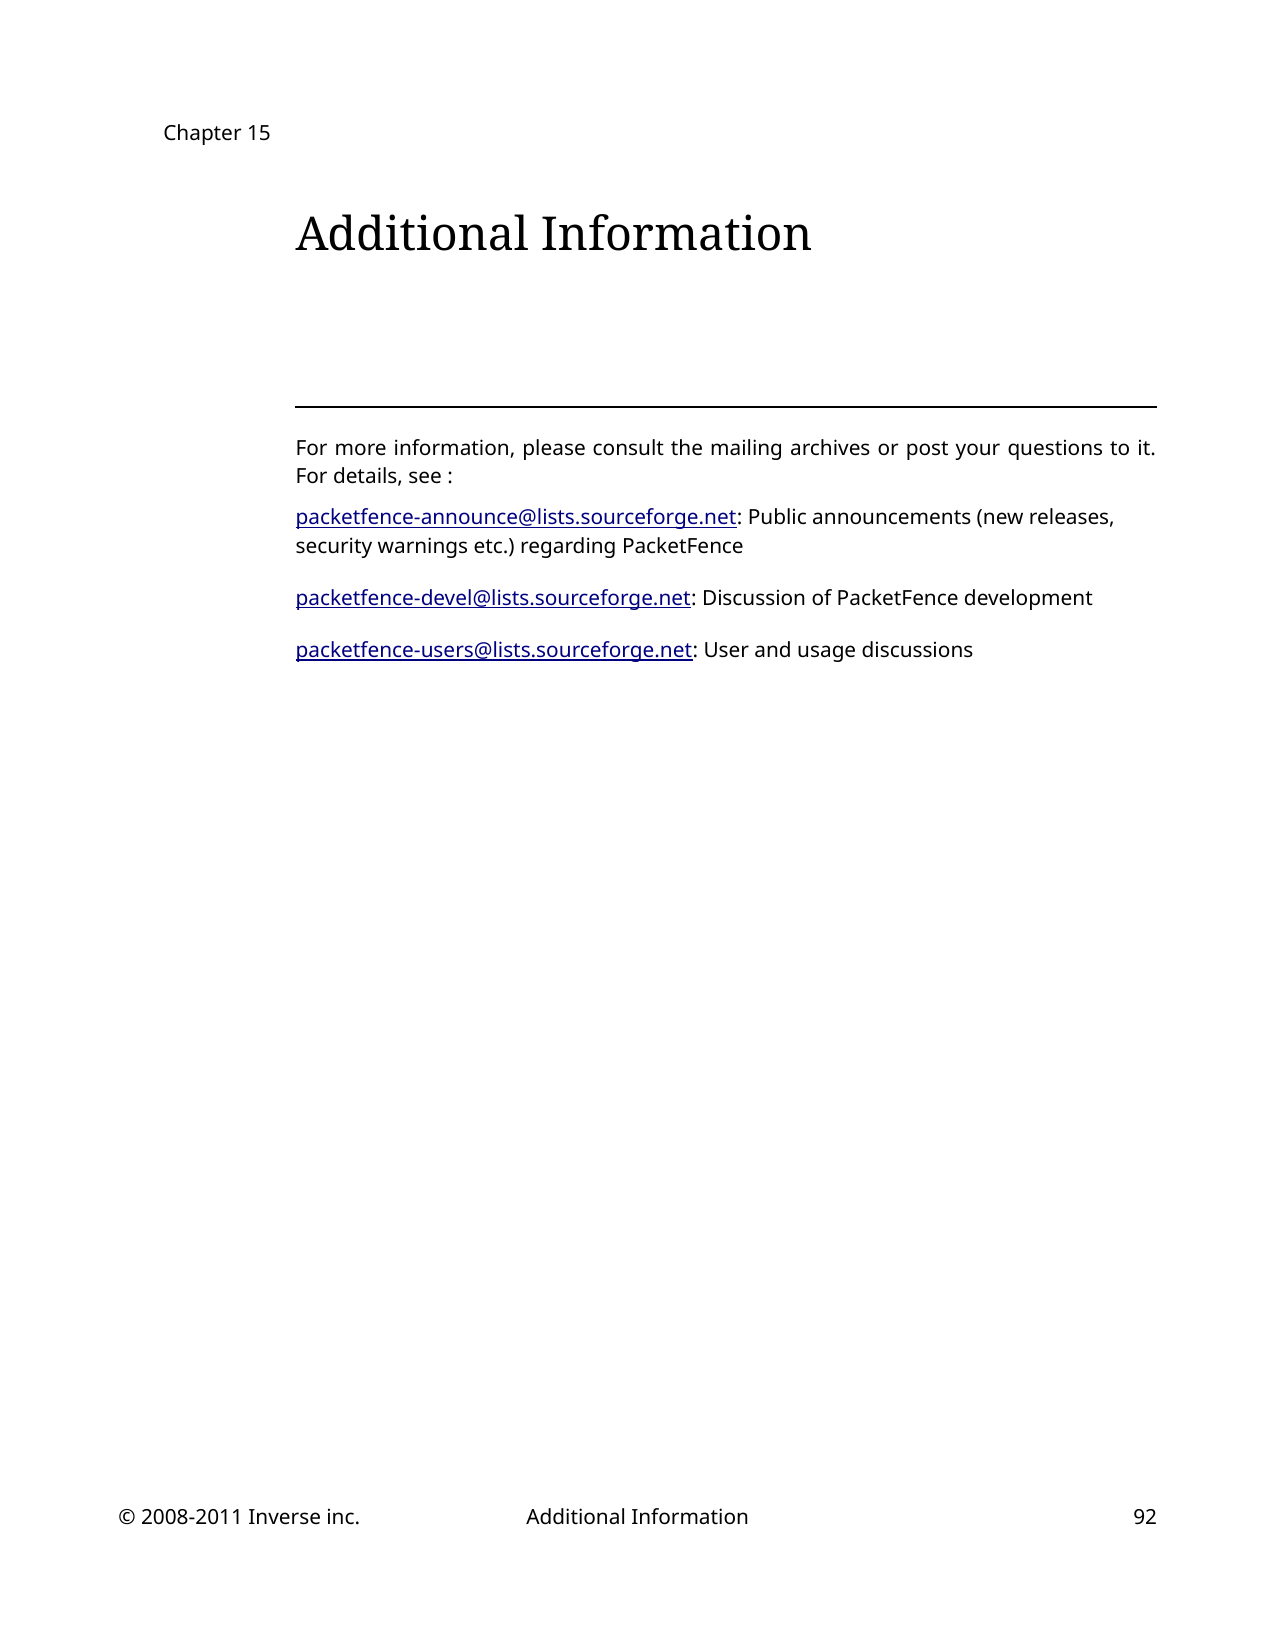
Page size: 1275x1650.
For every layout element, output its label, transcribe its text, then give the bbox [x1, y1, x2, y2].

subtitle Additional Information [295, 201, 1157, 406]
text packetfence-users@lists.sourceforge.net: User and usage discussions [295, 635, 1157, 663]
text packetfence-devel@lists.sourceforge.net: Discussion of PacketFence development [295, 583, 1157, 611]
text For more information, please consult the mailing archives or post your questions to it. For details, see : [295, 433, 1157, 490]
text packetfence-announce@lists.sourceforge.net: Public announcements (new releases, security warnings etc.) regarding PacketFence [295, 502, 1157, 559]
